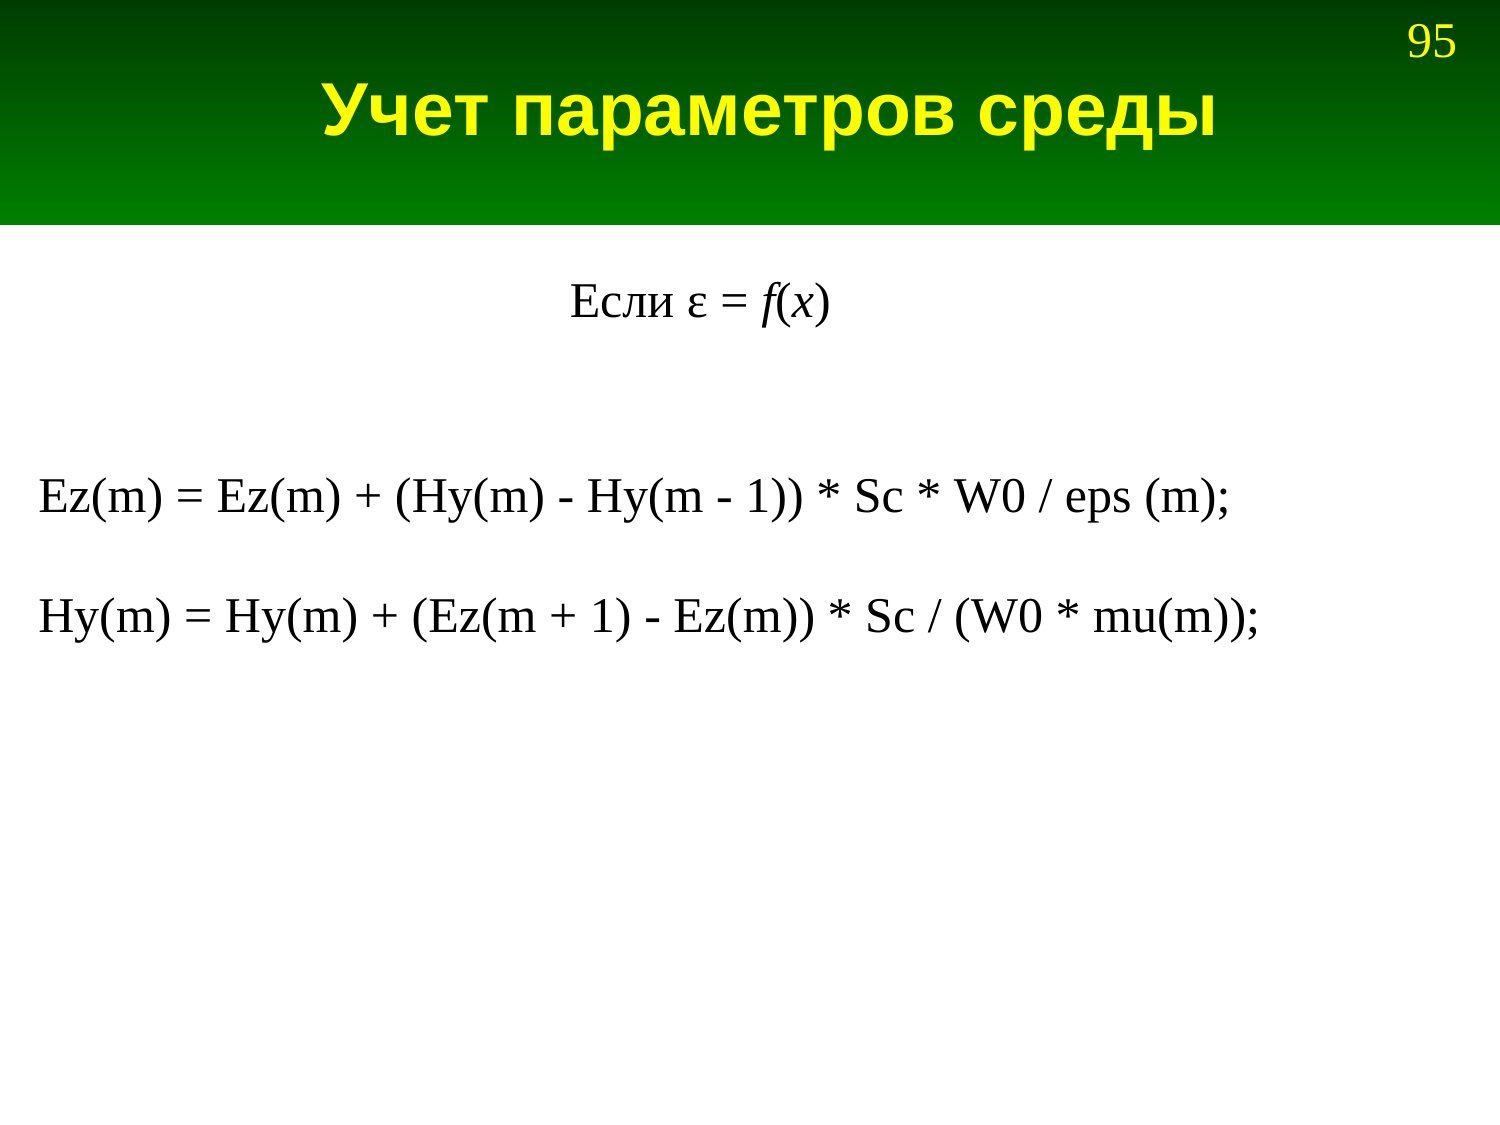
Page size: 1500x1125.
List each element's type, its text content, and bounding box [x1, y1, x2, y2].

title Учет параметров среды [100, 7, 1441, 204]
text_box Ez(m) = Ez(m) + (Hy(m) - Hy(m - 1)) * Sc * W0 / eps (m); Hy(m) = Hy(m) + (Ez(m + 1) - Ez(m)) * Sc / (W0 * mu(m)); [23, 454, 1465, 650]
text_box Если ε = f(x) [555, 259, 1022, 347]
